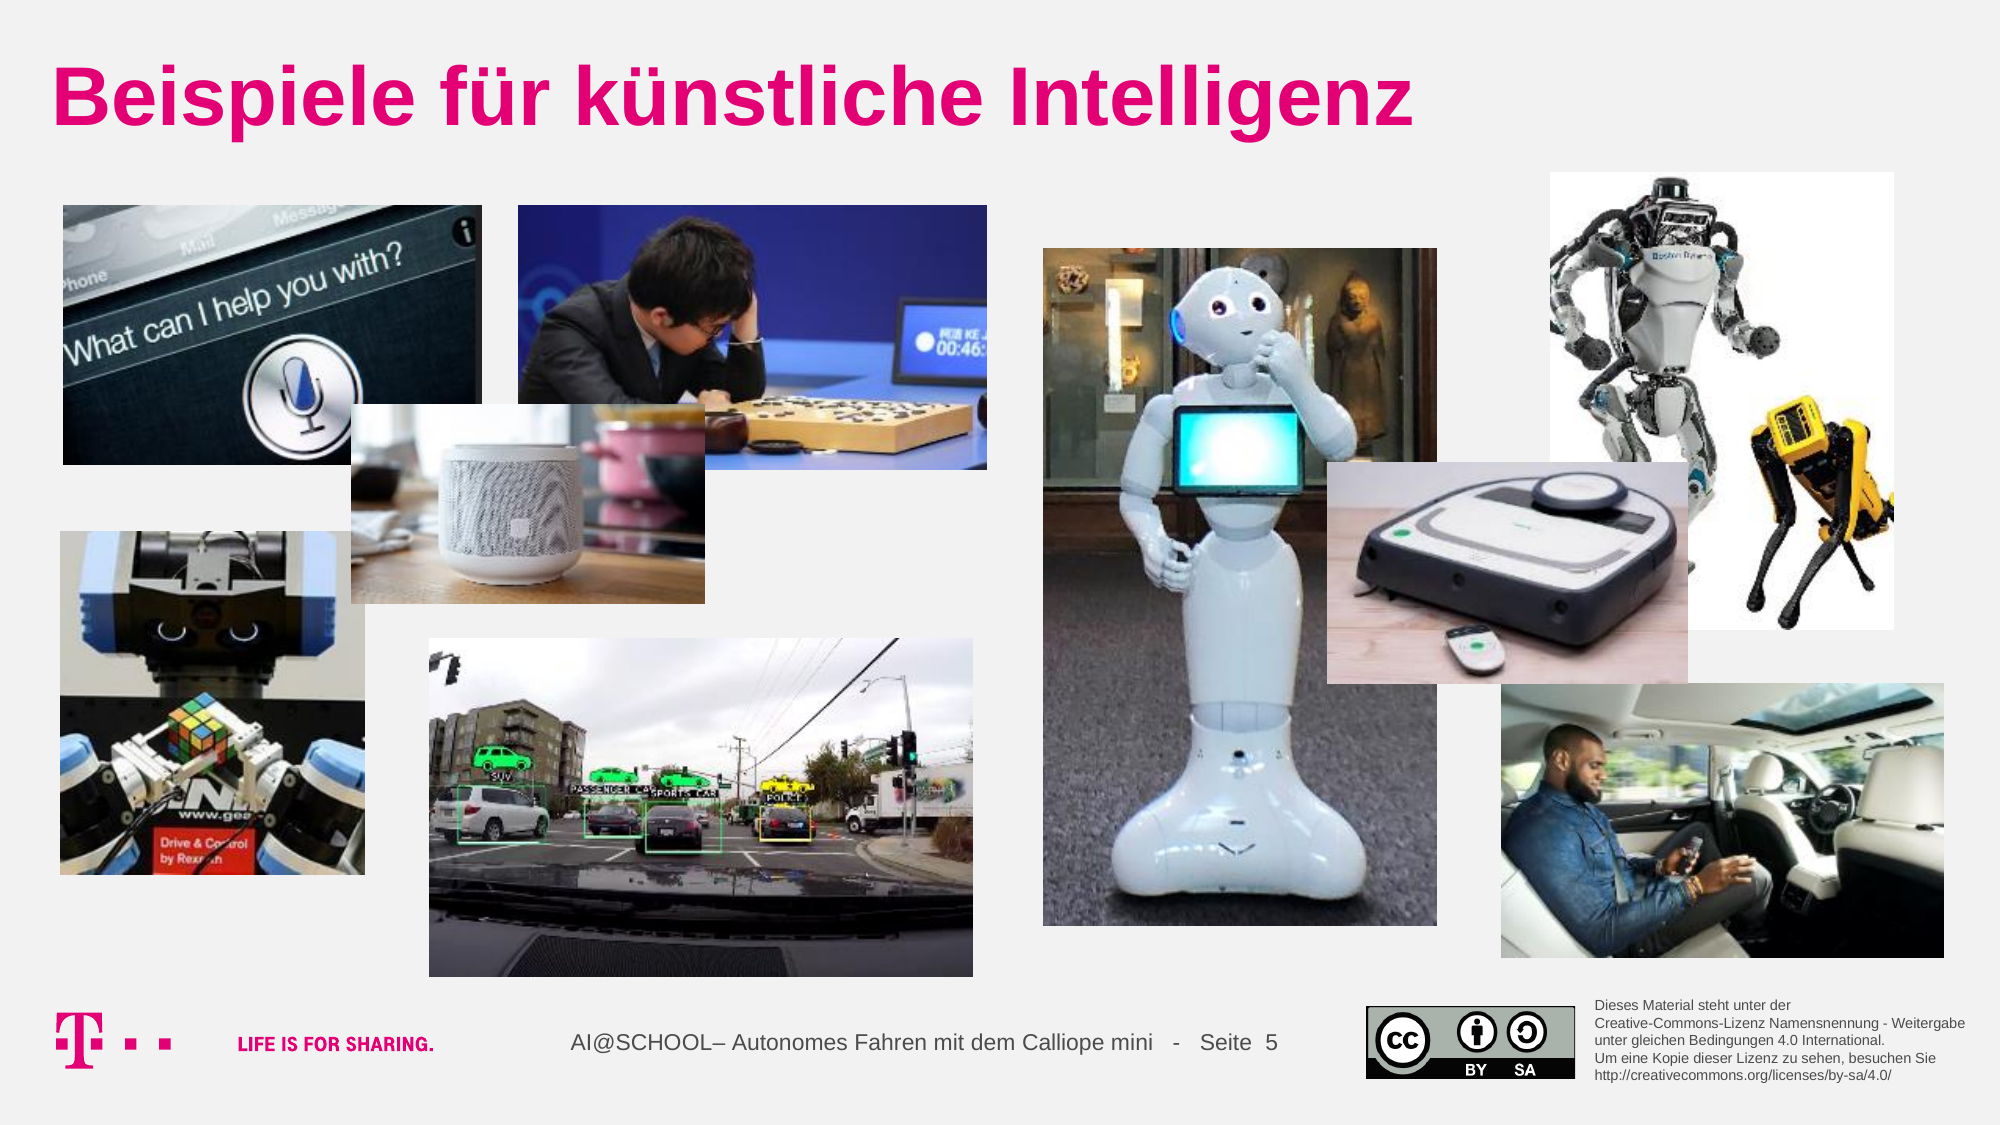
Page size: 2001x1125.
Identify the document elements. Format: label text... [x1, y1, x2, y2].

text_box Beispiele für künstliche Intelligenz [36, 45, 1964, 318]
picture [1043, 172, 1944, 958]
picture [60, 205, 987, 878]
picture [429, 638, 973, 977]
